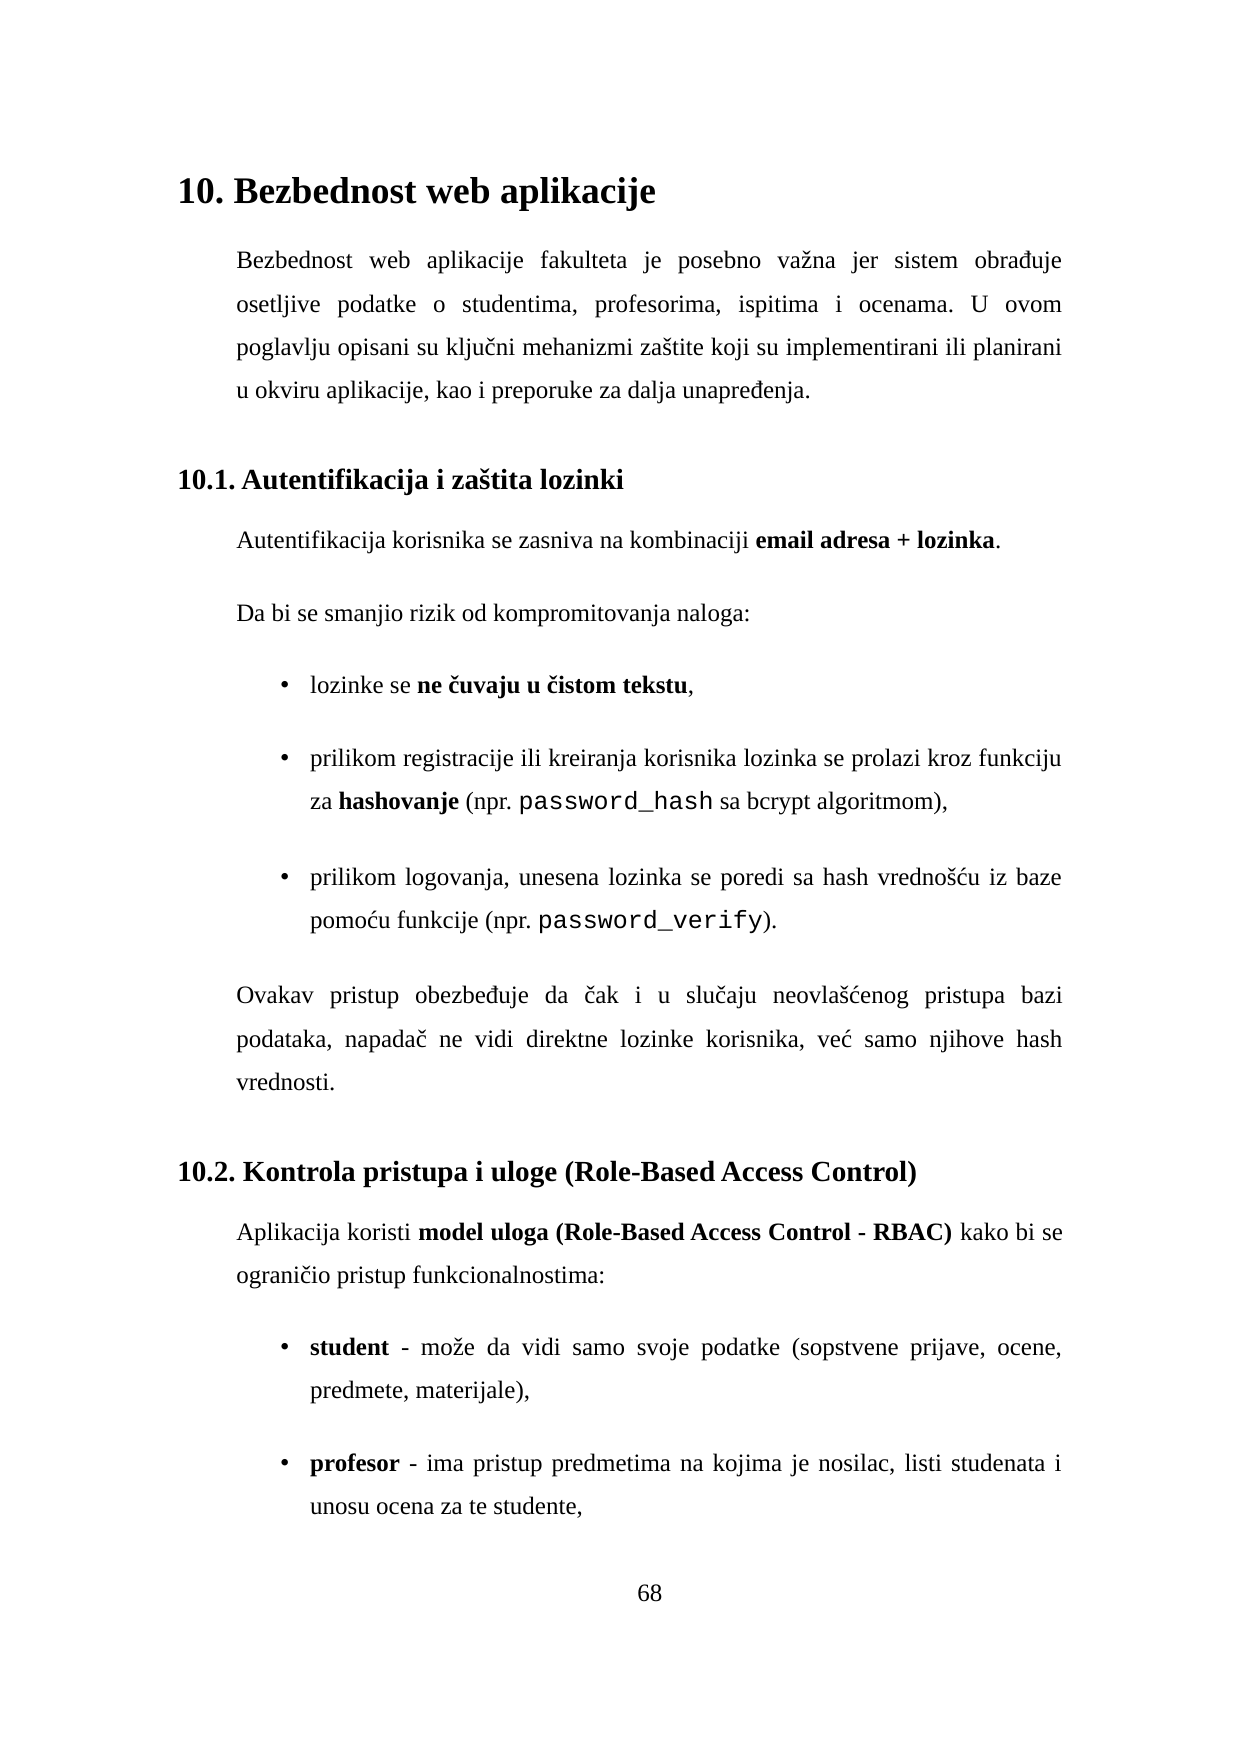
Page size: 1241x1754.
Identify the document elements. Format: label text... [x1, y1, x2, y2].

list prilikom registracije ili kreiranja korisnika lozinka se prolazi kroz funkciju za hashovanje (npr. password_hash sa bcrypt algoritmom), [280, 743, 1063, 817]
subtitle 10.1. Autentifikacija i zaštita lozinki [177, 462, 1122, 496]
list lozinke se ne čuvaju u čistom tekstu, [280, 670, 1063, 699]
list student - može da vidi samo svoje podatke (sopstvene prijave, ocene, predmete, materijale), [280, 1332, 1063, 1404]
list prilikom logovanja, unesena lozinka se poredi sa hash vrednošću iz baze pomoću funkcije (npr. password_verify). [280, 862, 1063, 936]
text Da bi se smanjio rizik od kompromitovanja naloga: [236, 598, 1063, 626]
text Bezbednost web aplikacije fakulteta je posebno važna jer sistem obrađuje osetljive podatke o studentima, profesorima, ispitima i ocenama. U ovom poglavlju opisani su ključni mehanizmi zaštite koji su implementirani ili planirani u okviru aplikacije, kao i preporuke za dalja unapređenja. [236, 246, 1063, 404]
text Aplikacija koristi model uloga (Role-Based Access Control - RBAC) kako bi se ograničio pristup funkcionalnostima: [236, 1217, 1063, 1289]
subtitle 10.2. Kontrola pristupa i uloge (Role-Based Access Control) [177, 1154, 1122, 1187]
subtitle 10. Bezbednost web aplikacije [177, 168, 1122, 212]
list profesor - ima pristup predmetima na kojima je nosilac, listi studenata i unosu ocena za te studente, [280, 1448, 1063, 1520]
text Ovakav pristup obezbeđuje da čak i u slučaju neovlašćenog pristupa bazi podataka, napadač ne vidi direktne lozinke korisnika, već samo njihove hash vrednosti. [236, 981, 1063, 1096]
text Autentifikacija korisnika se zasniva na kombinaciji email adresa + lozinka. [236, 525, 1063, 554]
